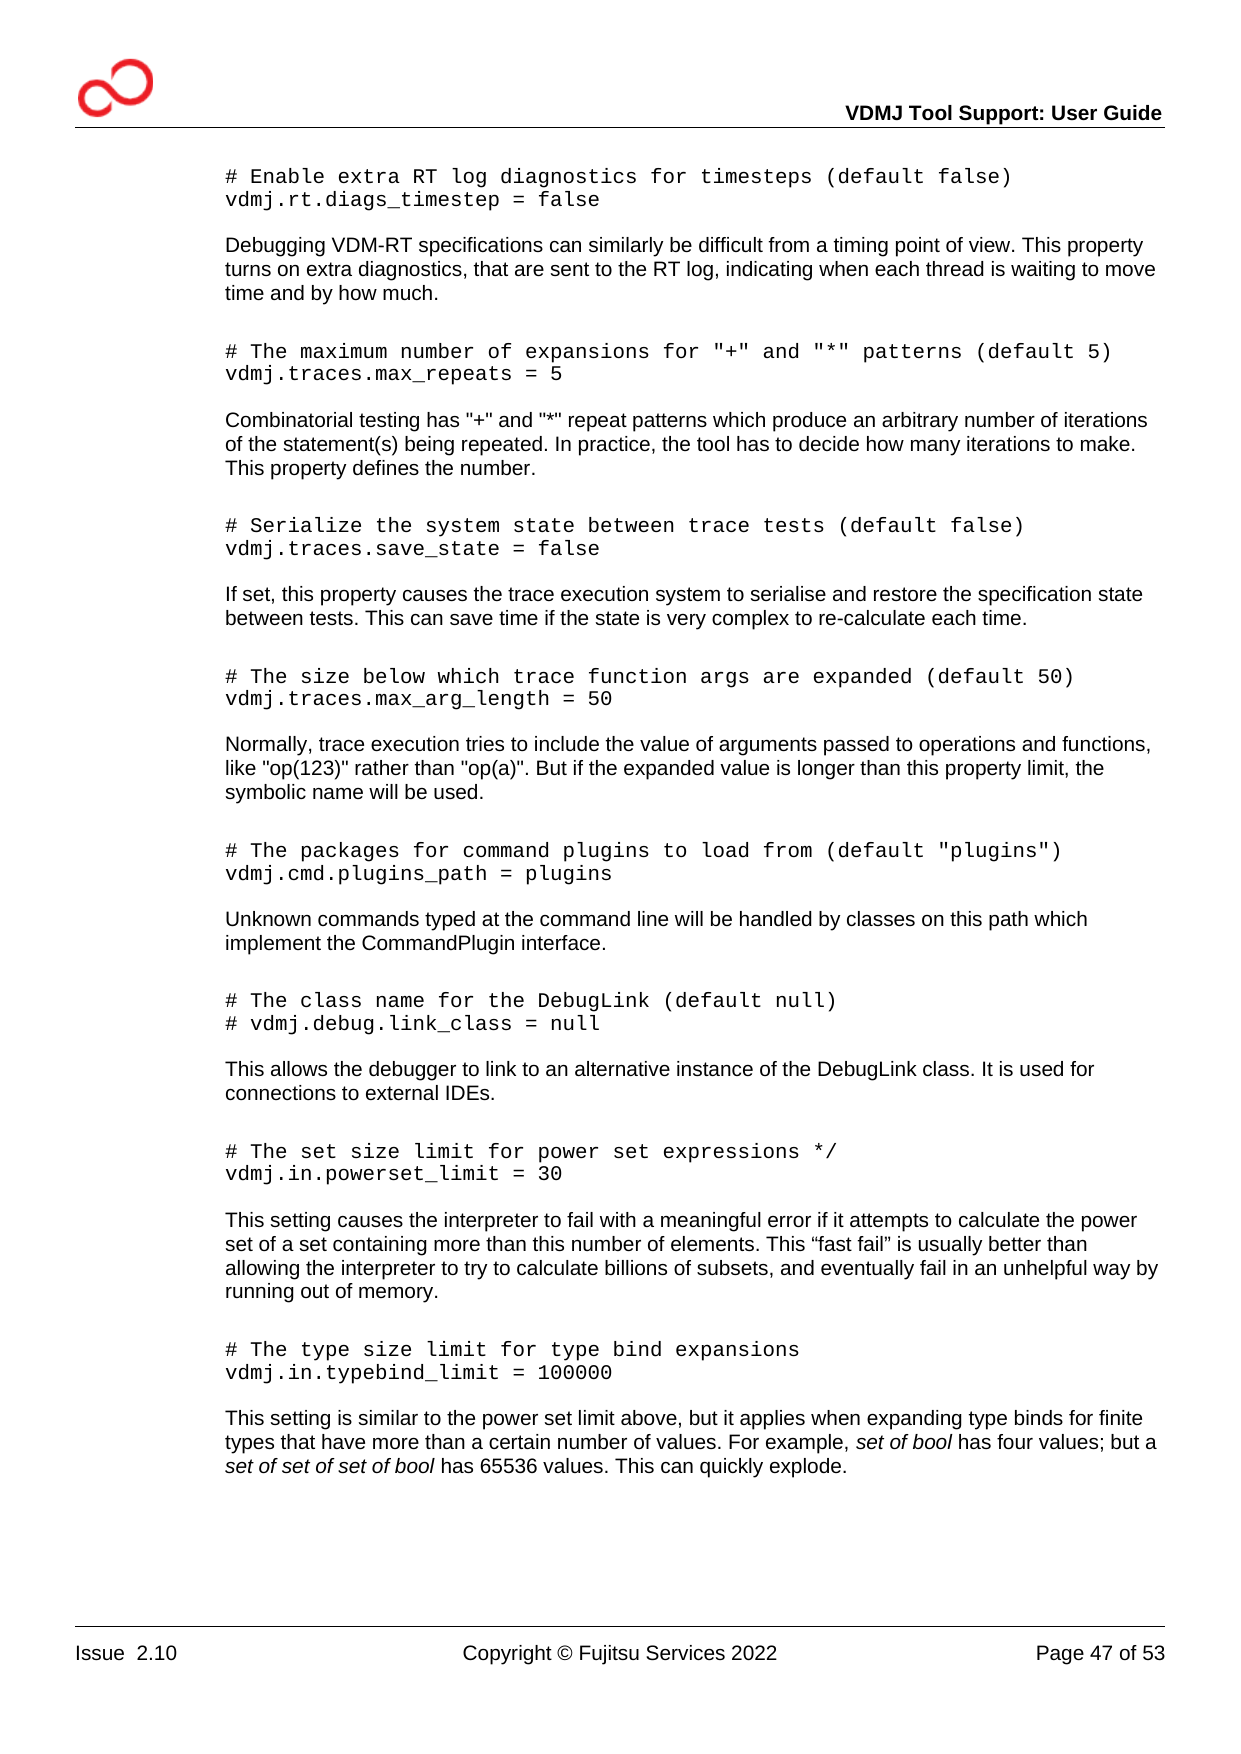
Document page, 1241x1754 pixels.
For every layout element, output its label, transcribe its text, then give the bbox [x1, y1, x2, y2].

text # vdmj.debug.link_class = null [225, 1012, 1165, 1035]
text vdmj.in.powerset_limit = 30 [225, 1163, 1165, 1185]
text vdmj.rt.diags_timestep = false [225, 188, 1165, 211]
text vdmj.cmd.plugins_path = plugins [225, 862, 1165, 884]
text Combinatorial testing has "+" and "*" repeat patterns which produce an arbitrary number of iterations of the statement(s) being repeated. In practice, the tool has to decide how many iterations to make. This property defines the number. [225, 408, 1165, 480]
text vdmj.traces.max_arg_length = 50 [225, 688, 1165, 710]
text This setting is similar to the power set limit above, but it applies when expanding type binds for finite types that have more than a certain number of values. For example, set of bool has four values; but a set of set of set of bool has 65536 values. This can quickly explode. [225, 1406, 1165, 1478]
text Normally, trace execution tries to include the value of arguments passed to operations and functions, like "op(123)" rather than "op(a)". But if the expanded value is longer than this property limit, the symbolic name will be used. [225, 733, 1165, 804]
text # Serialize the system state between trace tests (default false) [225, 515, 1165, 537]
text vdmj.traces.save_state = false [225, 537, 1165, 560]
text If set, this property causes the trace execution system to serialise and restore the specification state between tests. This can save time if the state is very complex to re-calculate each time. [225, 582, 1165, 630]
text This allows the debugger to link to an alternative instance of the DebugLink class. It is used for connections to external IDEs. [225, 1057, 1165, 1105]
text This setting causes the interpreter to fail with a meaningful error if it attempts to calculate the power set of a set containing more than this number of elements. This “fast fail” is usually better than allowing the interpreter to try to calculate billions of subsets, and eventually fail in an unhelpful way by running out of memory. [225, 1208, 1165, 1304]
text # The size below which trace function args are expanded (default 50) [225, 665, 1165, 688]
text Debugging VDM-RT specifications can similarly be difficult from a timing point of view. This property turns on extra diagnostics, that are sent to the RT log, indicating when each thread is waiting to move time and by how much. [225, 233, 1165, 305]
text vdmj.traces.max_repeats = 5 [225, 363, 1165, 385]
text vdmj.in.typebind_limit = 100000 [225, 1361, 1165, 1384]
text # The class name for the DebugLink (default null) [225, 990, 1165, 1012]
text # The set size limit for power set expressions */ [225, 1140, 1165, 1163]
picture [78, 52, 153, 127]
text # Enable extra RT log diagnostics for timesteps (default false) [225, 166, 1165, 188]
text Unknown commands typed at the command line will be handled by classes on this path which implement the CommandPlugin interface. [225, 907, 1165, 955]
text # The maximum number of expansions for "+" and "*" patterns (default 5) [225, 340, 1165, 363]
text # The packages for command plugins to load from (default "plugins") [225, 839, 1165, 862]
text # The type size limit for type bind expansions [225, 1339, 1165, 1361]
